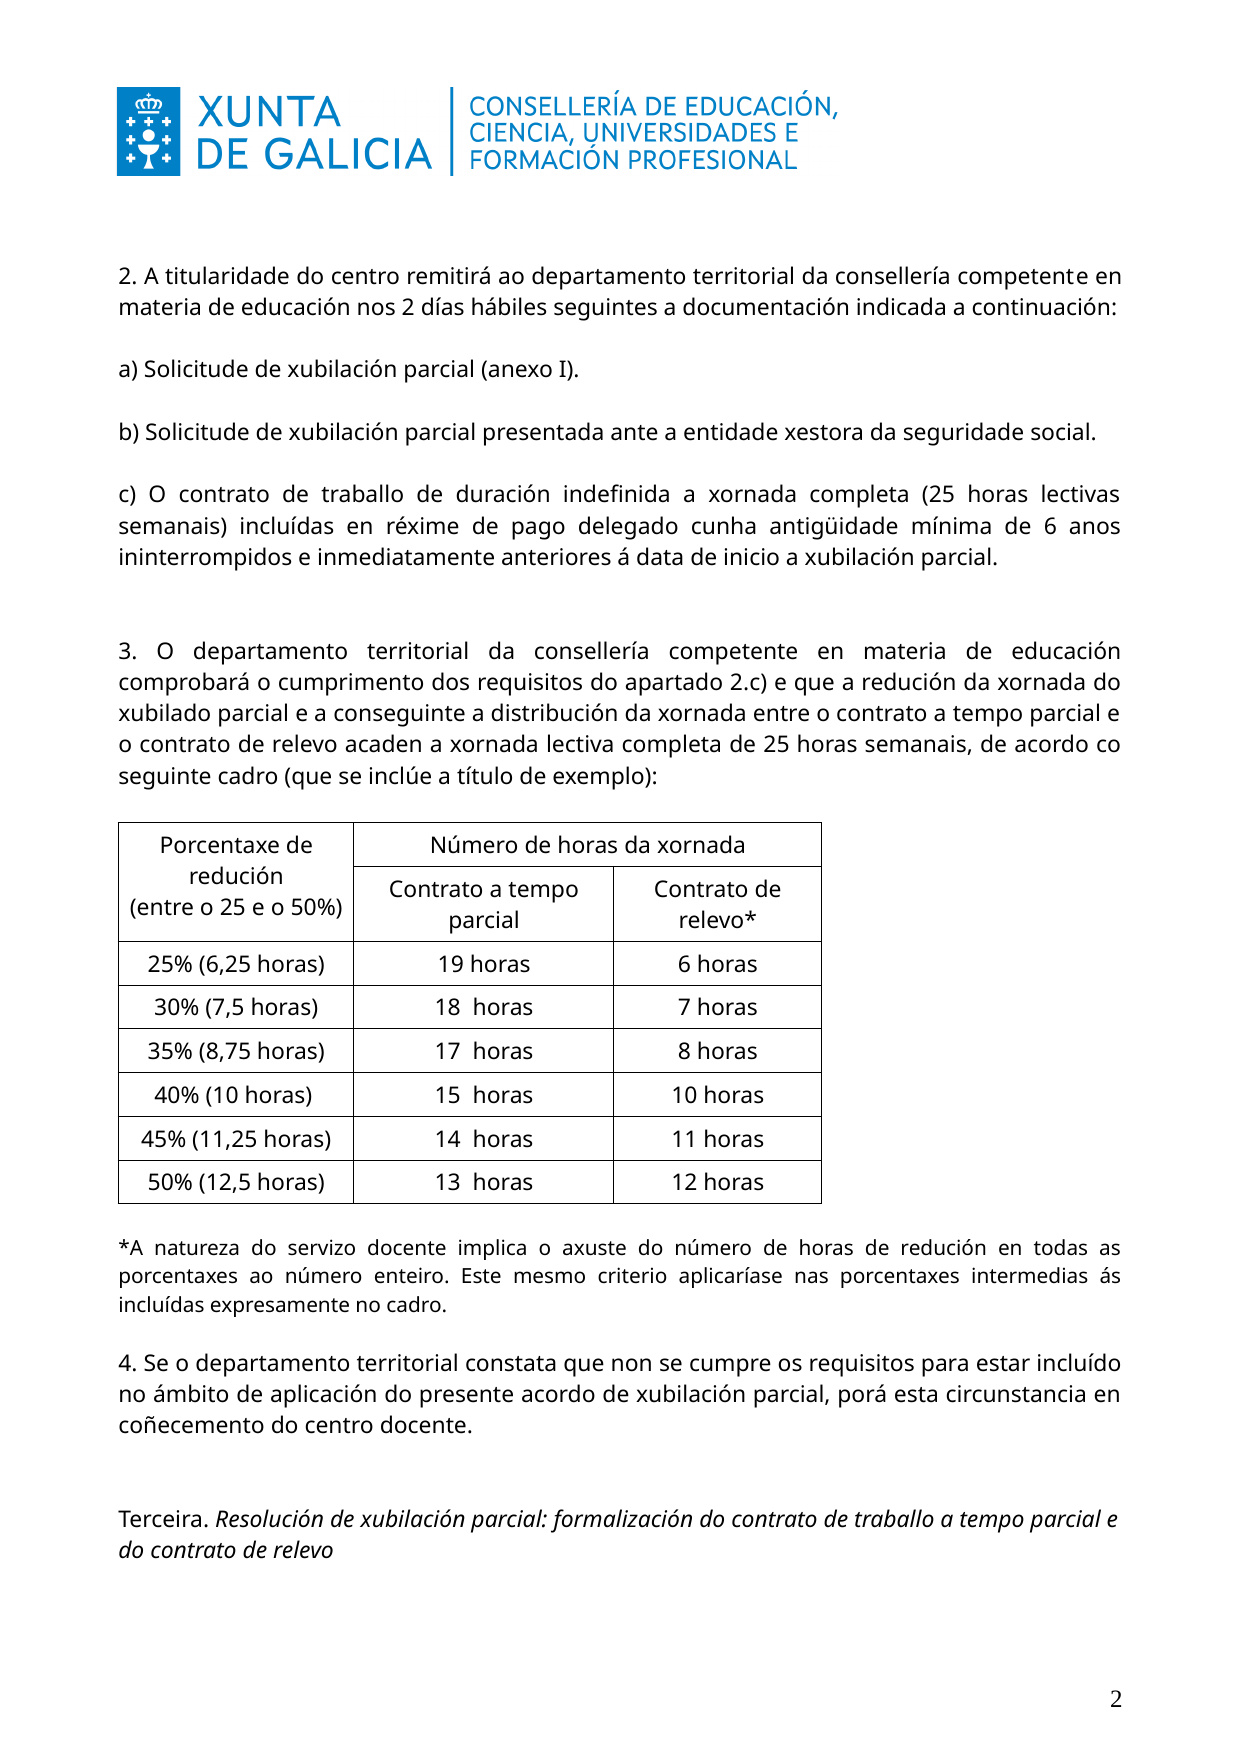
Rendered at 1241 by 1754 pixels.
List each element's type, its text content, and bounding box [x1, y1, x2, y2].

text c) O contrato de traballo de duración indefinida a xornada completa (25 horas lectivas semanais) incluídas en réxime de pago delegado cunha antigüidade mínima de 6 anos ininterrompidos e inmediatamente anteriores á data de inicio a xubilación parcial. [118, 478, 1122, 572]
picture [143, 130, 154, 141]
table_cell 6 horas [614, 942, 821, 984]
picture [127, 136, 135, 144]
table_cell 18 horas [354, 986, 613, 1028]
text Terceira. Resolución de xubilación parcial: formalización do contrato de traballo a tempo parcial e do contrato de relevo [118, 1503, 1122, 1565]
table_cell 45% (11,25 horas) [119, 1117, 353, 1159]
table_cell 11 horas [614, 1117, 821, 1159]
picture [138, 145, 159, 168]
table_cell 35% (8,75 horas) [119, 1029, 353, 1072]
picture [163, 136, 170, 144]
table_cell 50% (12,5 horas) [119, 1161, 353, 1203]
picture [127, 154, 135, 162]
text a) Solicitude de xubilación parcial (anexo I). [118, 353, 1122, 384]
table_cell 25% (6,25 horas) [119, 942, 353, 984]
picture [454, 87, 842, 176]
table_cell 40% (10 horas) [119, 1073, 353, 1116]
table_cell 19 horas [354, 942, 613, 984]
text 2. A titularidade do centro remitirá ao departamento territorial da consellería competente en materia de educación nos 2 días hábiles seguintes a documentación indicada a continuación: [118, 259, 1122, 322]
table_cell 15 horas [354, 1073, 613, 1116]
table_cell 14 horas [354, 1117, 613, 1159]
table_cell 13 horas [354, 1161, 613, 1203]
table_header Porcentaxe de redución (entre o 25 e o 50%) [119, 823, 353, 941]
picture [127, 117, 135, 126]
picture [163, 154, 170, 162]
table_cell 17 horas [354, 1029, 613, 1072]
table_cell Contrato de relevo* [614, 867, 821, 941]
table_cell 12 horas [614, 1161, 821, 1203]
table_cell 8 horas [614, 1029, 821, 1072]
table_header Número de horas da xornada [354, 823, 821, 866]
table_cell Contrato a tempo parcial [354, 867, 613, 941]
text 3. O departamento territorial da consellería competente en materia de educación comprobará o cumprimento dos requisitos do apartado 2.c) e que a redución da xornada do xubilado parcial e a conseguinte a distribución da xornada entre o contrato a tempo parcial e o contrato de relevo acaden a xornada lectiva completa de 25 horas semanais, de acordo co seguinte cadro (que se inclúe a título de exemplo): [118, 634, 1122, 791]
text b) Solicitude de xubilación parcial presentada ante a entidade xestora da seguridade social. [118, 416, 1122, 447]
picture [181, 87, 450, 176]
table_cell 7 horas [614, 986, 821, 1028]
picture [145, 117, 153, 126]
table_cell 30% (7,5 horas) [119, 986, 353, 1028]
picture [136, 99, 159, 108]
picture [163, 117, 170, 126]
text 4. Se o departamento territorial constata que non se cumpre os requisitos para estar incluído no ámbito de aplicación do presente acordo de xubilación parcial, porá esta circunstancia en coñecemento do centro docente. [118, 1347, 1122, 1440]
text *A natureza do servizo docente implica o axuste do número de horas de redución en todas as porcentaxes ao número enteiro. Este mesmo criterio aplicaríase nas porcentaxes intermedias ás incluídas expresamente no cadro. [118, 1233, 1122, 1318]
table_cell 10 horas [614, 1073, 821, 1116]
